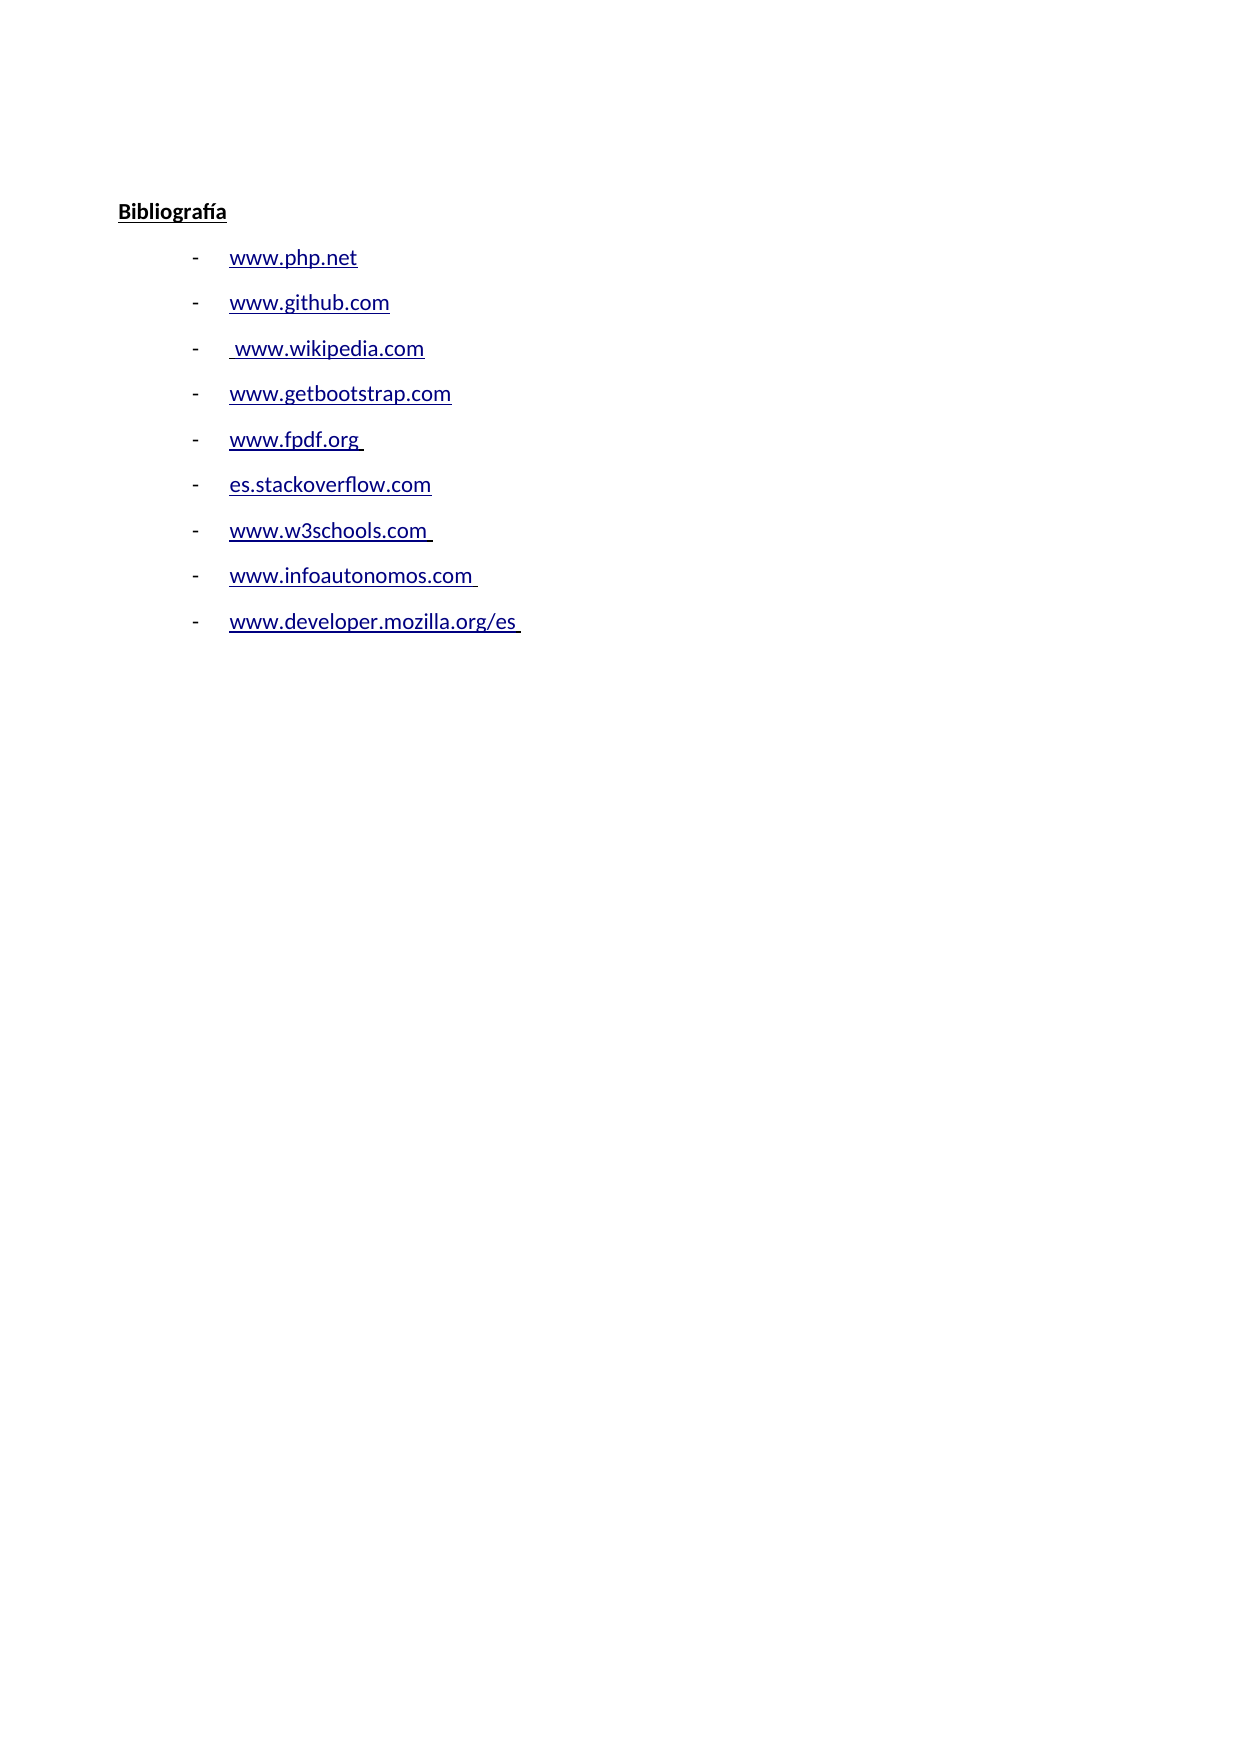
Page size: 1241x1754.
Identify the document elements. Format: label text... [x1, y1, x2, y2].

list www.github.com [192, 288, 1122, 316]
list es.stackoverflow.com [192, 471, 1122, 498]
list www.w3schools.com [192, 516, 1122, 544]
list www.getbootstrap.com [192, 379, 1122, 407]
text Bibliografía [118, 197, 1122, 225]
list www.infoautonomos.com [192, 562, 1122, 589]
list www.fpdf.org [192, 425, 1122, 453]
list www.developer.mozilla.org/es [192, 607, 1122, 635]
list www.php.net [192, 243, 1122, 271]
list www.wikipedia.com [192, 334, 1122, 362]
